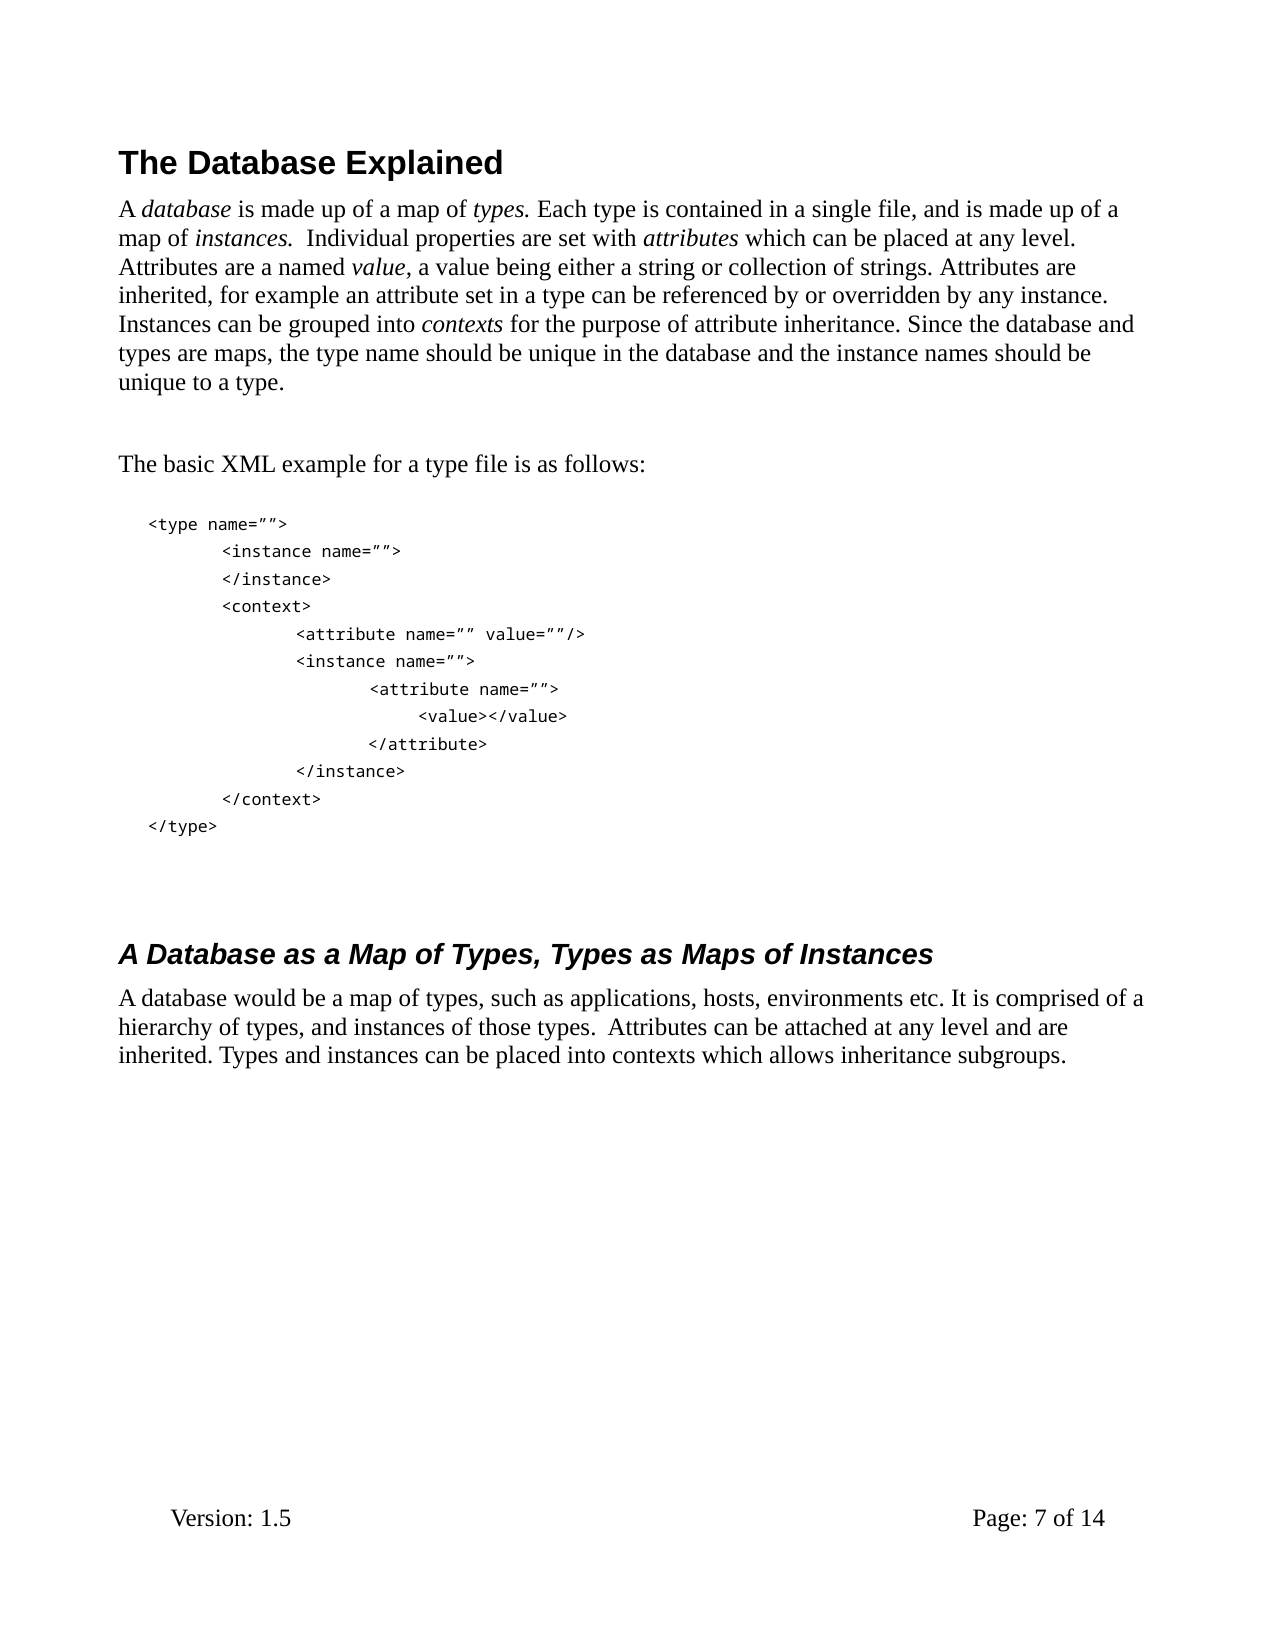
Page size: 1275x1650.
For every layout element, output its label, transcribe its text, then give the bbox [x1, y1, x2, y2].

text A database is made up of a map of types. Each type is contained in a single file, and is made up of a map of instances. Individual properties are set with attributes which can be placed at any level. Attributes are a named value, a value being either a string or collection of strings. Attributes are inherited, for example an attribute set in a type can be referenced by or overridden by any instance. Instances can be grouped into contexts for the purpose of attribute inheritance. Since the database and types are maps, the type name should be unique in the database and the instance names should be unique to a type. [118, 194, 1157, 396]
text </attribute> [148, 738, 1157, 753]
text <instance name=””> [148, 546, 1157, 561]
text </type> [148, 821, 1157, 836]
subtitle The Database Explained [118, 143, 1157, 182]
text <type name=””> [148, 518, 1157, 533]
text </context> [148, 793, 1157, 808]
text <context> [148, 601, 1157, 616]
text </instance> [148, 573, 1157, 588]
text <attribute name=”” value=””/> [148, 628, 1157, 643]
text The basic XML example for a type file is as follows: [118, 449, 1157, 478]
text <value></value> [148, 711, 1157, 726]
text A database would be a map of types, such as applications, hosts, environments etc. It is comprised of a hierarchy of types, and instances of those types. Attributes can be attached at any level and are inherited. Types and instances can be placed into contexts which allows inheritance subgroups. [118, 983, 1157, 1069]
subtitle A Database as a Map of Types, Types as Maps of Instances [118, 937, 1157, 971]
text <attribute name=””> [148, 683, 1157, 698]
text <instance name=””> [148, 656, 1157, 671]
text </instance> [148, 766, 1157, 781]
